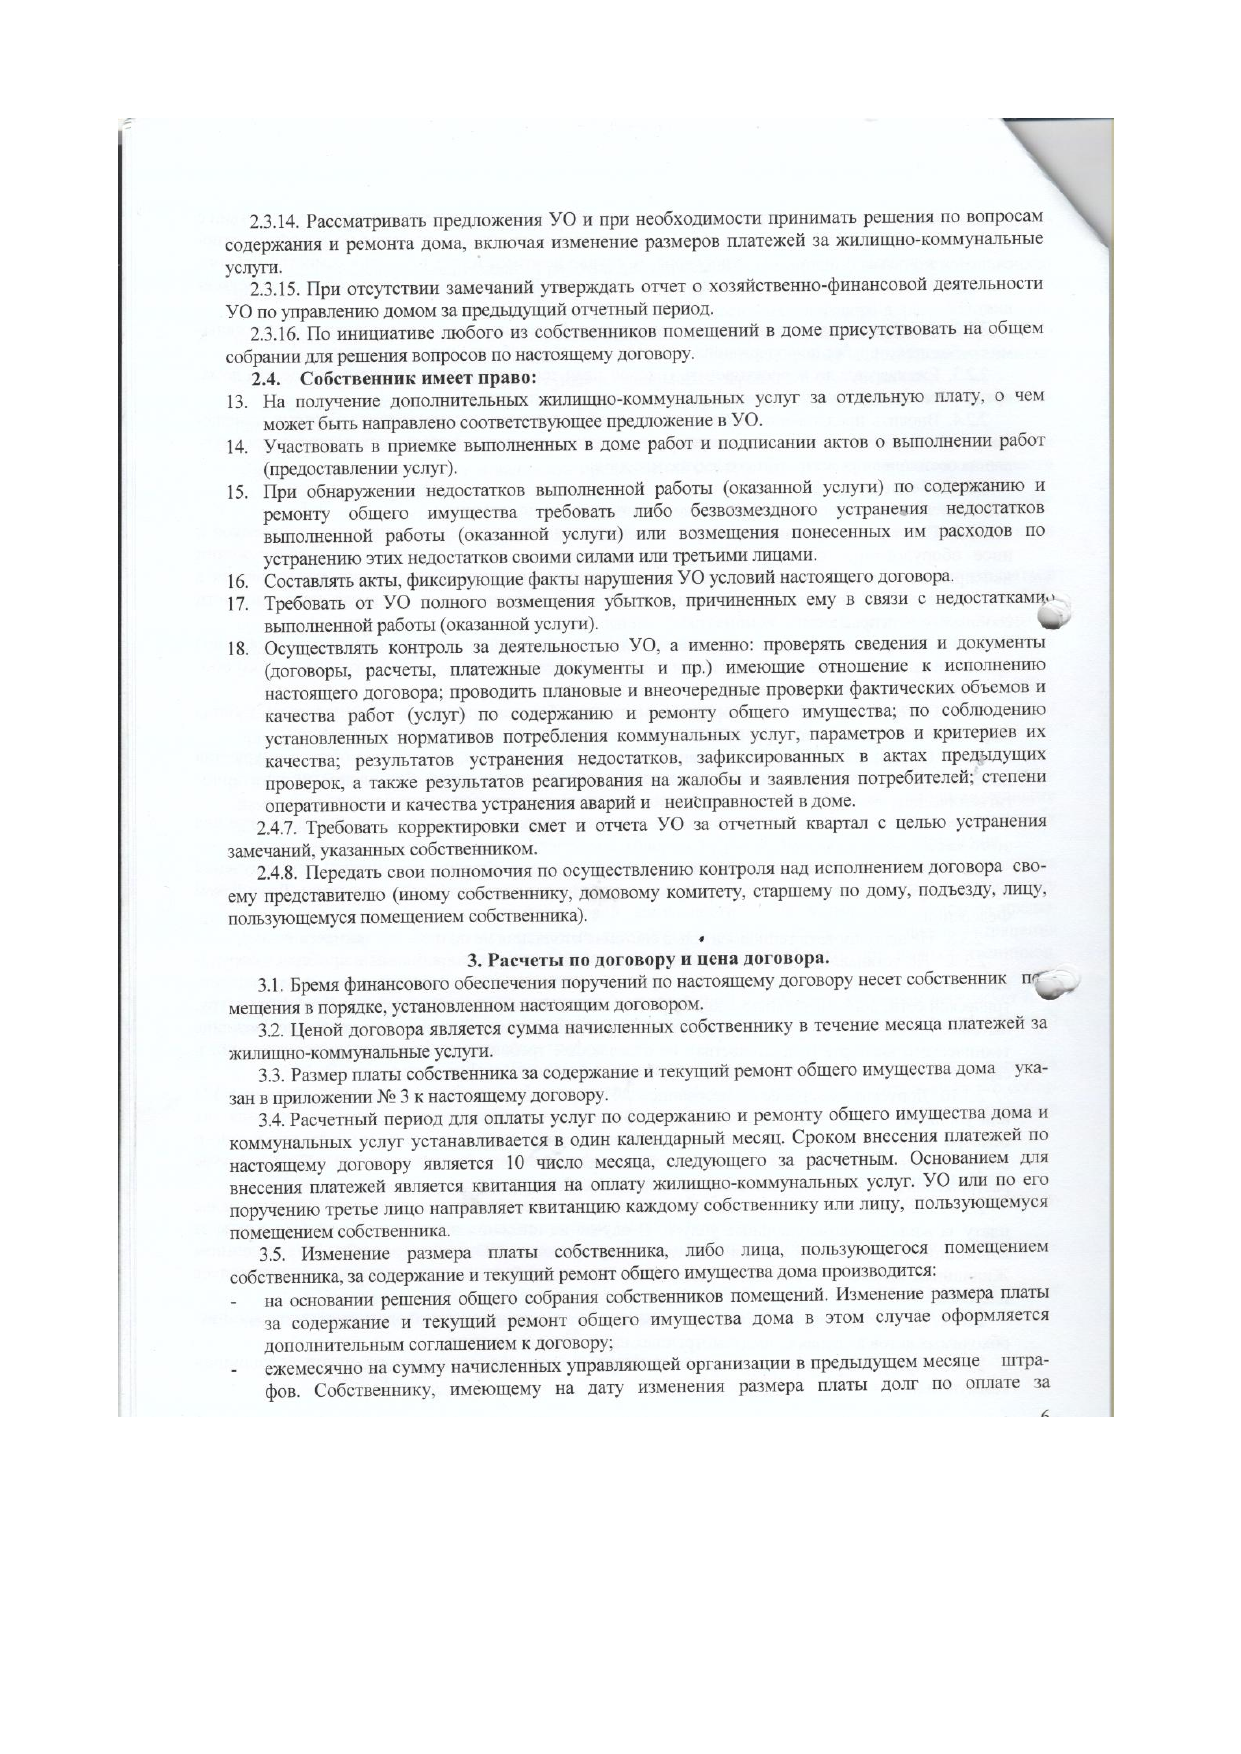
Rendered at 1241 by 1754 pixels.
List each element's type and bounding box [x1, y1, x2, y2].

picture [118, 118, 1123, 1417]
